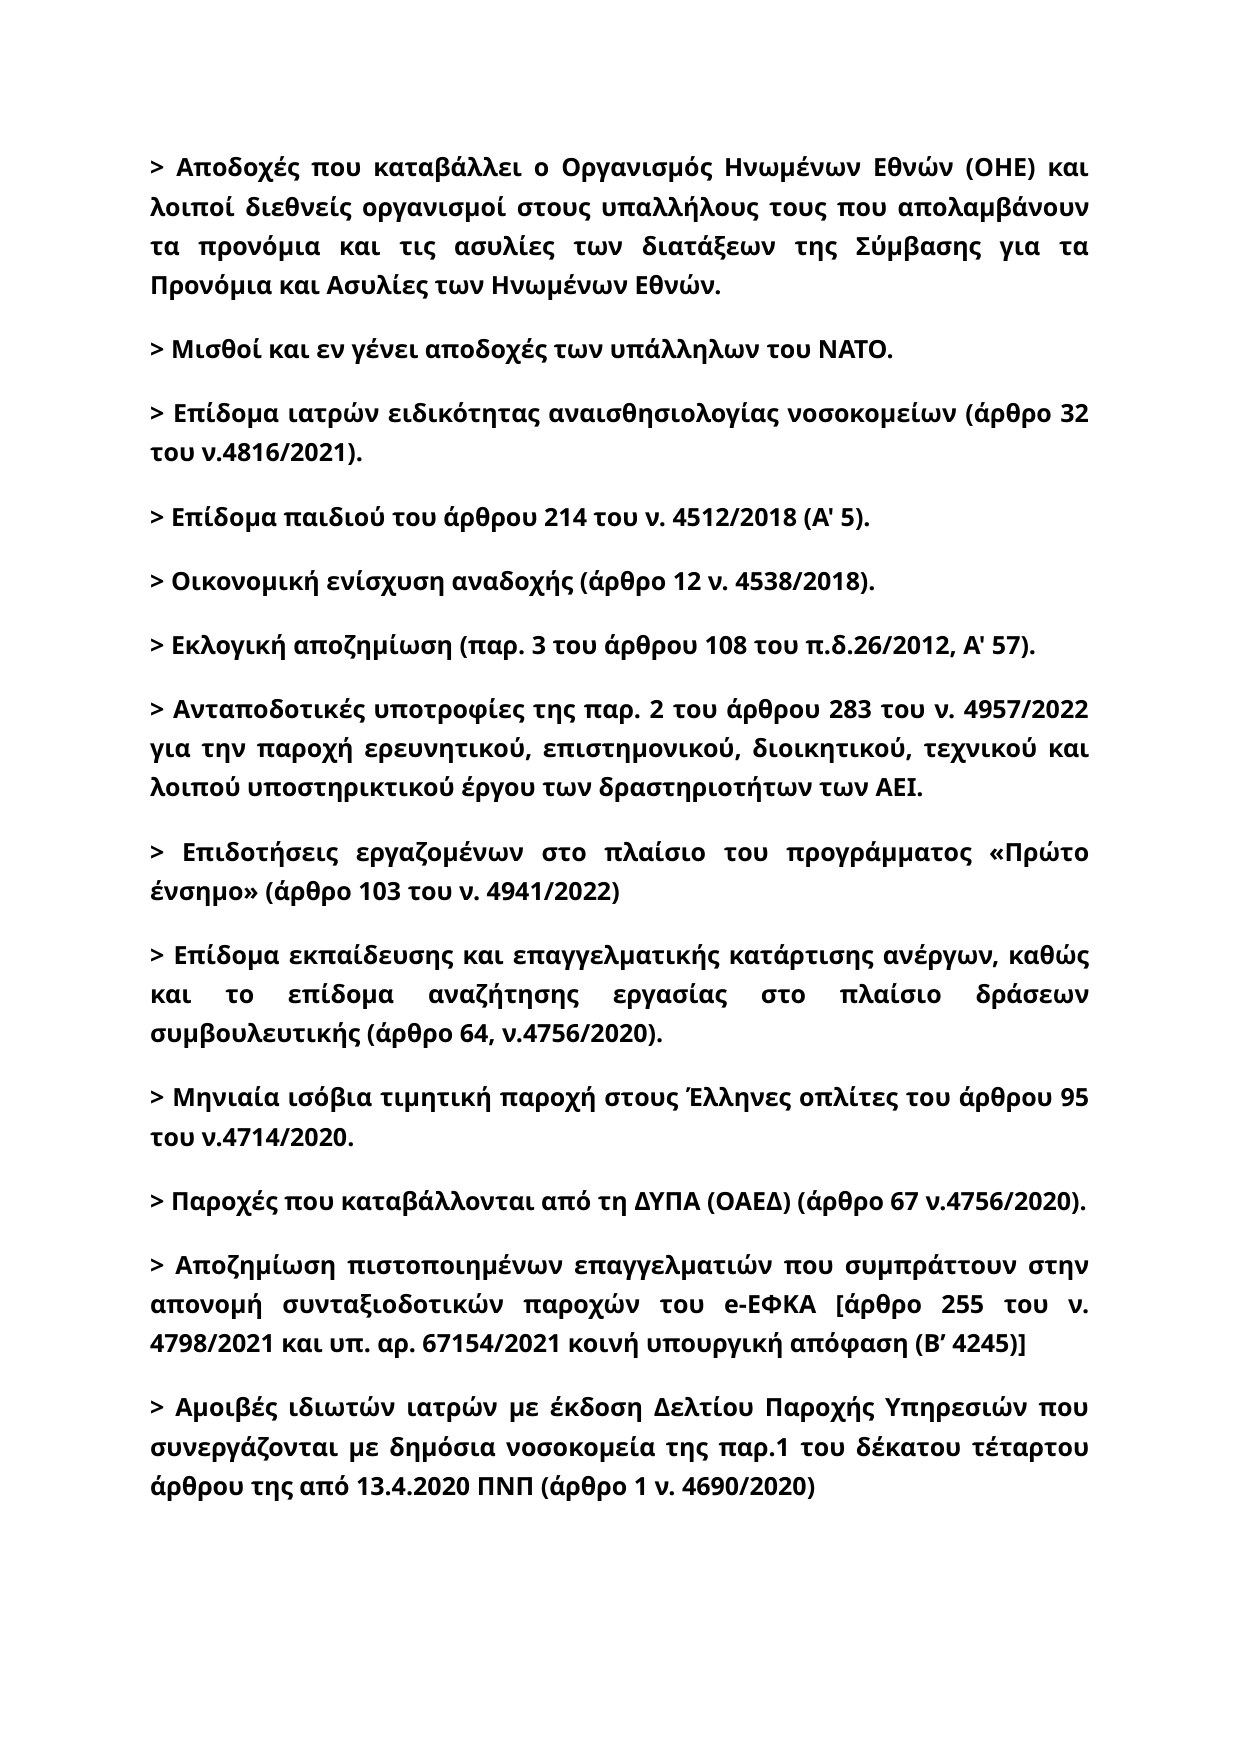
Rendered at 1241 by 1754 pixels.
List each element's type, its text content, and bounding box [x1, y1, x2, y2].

text > Ανταποδοτικές υποτροφίες της παρ. 2 του άρθρου 283 του ν. 4957/2022 για την παροχή ερευνητικού, επιστημονικού, διοικητικού, τεχνικού και λοιπού υποστηρικτικού έργου των δραστηριοτήτων των ΑΕΙ. [150, 692, 1090, 804]
text > Αποδοχές που καταβάλλει ο Οργανισμός Ηνωμένων Εθνών (ΟΗΕ) και λοιποί διεθνείς οργανισμοί στους υπαλλήλους τους που απολαμβάνουν τα προνόμια και τις ασυλίες των διατάξεων της Σύμβασης για τα Προνόμια και Ασυλίες των Ηνωμένων Εθνών. [150, 150, 1090, 302]
text > Οικονομική ενίσχυση αναδοχής (άρθρο 12 ν. 4538/2018). [150, 563, 1090, 597]
text > Εκλογική αποζημίωση (παρ. 3 του άρθρου 108 του π.δ.26/2012, Α' 57). [150, 627, 1090, 662]
text > Αμοιβές ιδιωτών ιατρών με έκδοση Δελτίου Παροχής Υπηρεσιών που συνεργάζονται με δημόσια νοσοκομεία της παρ.1 του δέκατου τέταρτου άρθρου της από 13.4.2020 ΠΝΠ (άρθρο 1 ν. 4690/2020) [150, 1390, 1090, 1502]
text > Επίδομα παιδιού του άρθρου 214 του ν. 4512/2018 (Α' 5). [150, 499, 1090, 533]
text > Μηνιαία ισόβια τιμητική παροχή στους Έλληνες οπλίτες του άρθρου 95 του ν.4714/2020. [150, 1080, 1090, 1153]
text > Μισθοί και εν γένει αποδοχές των υπάλληλων του ΝΑΤΟ. [150, 332, 1090, 366]
text > Παροχές που καταβάλλονται από τη ΔΥΠΑ (ΟΑΕΔ) (άρθρο 67 ν.4756/2020). [150, 1183, 1090, 1217]
text > Επιδοτήσεις εργαζομένων στο πλαίσιο του προγράμματος «Πρώτο ένσημο» (άρθρο 103 του ν. 4941/2022) [150, 834, 1090, 907]
text > Αποζημίωση πιστοποιημένων επαγγελματιών που συμπράττουν στην απονομή συνταξιοδοτικών παροχών του e-ΕΦΚΑ [άρθρο 255 του ν. 4798/2021 και υπ. αρ. 67154/2021 κοινή υπουργική απόφαση (Β’ 4245)] [150, 1247, 1090, 1360]
text > Επίδομα ιατρών ειδικότητας αναισθησιολογίας νοσοκομείων (άρθρο 32 του ν.4816/2021). [150, 396, 1090, 469]
text > Επίδομα εκπαίδευσης και επαγγελματικής κατάρτισης ανέργων, καθώς και το επίδομα αναζήτησης εργασίας στο πλαίσιο δράσεων συμβουλευτικής (άρθρο 64, ν.4756/2020). [150, 937, 1090, 1050]
